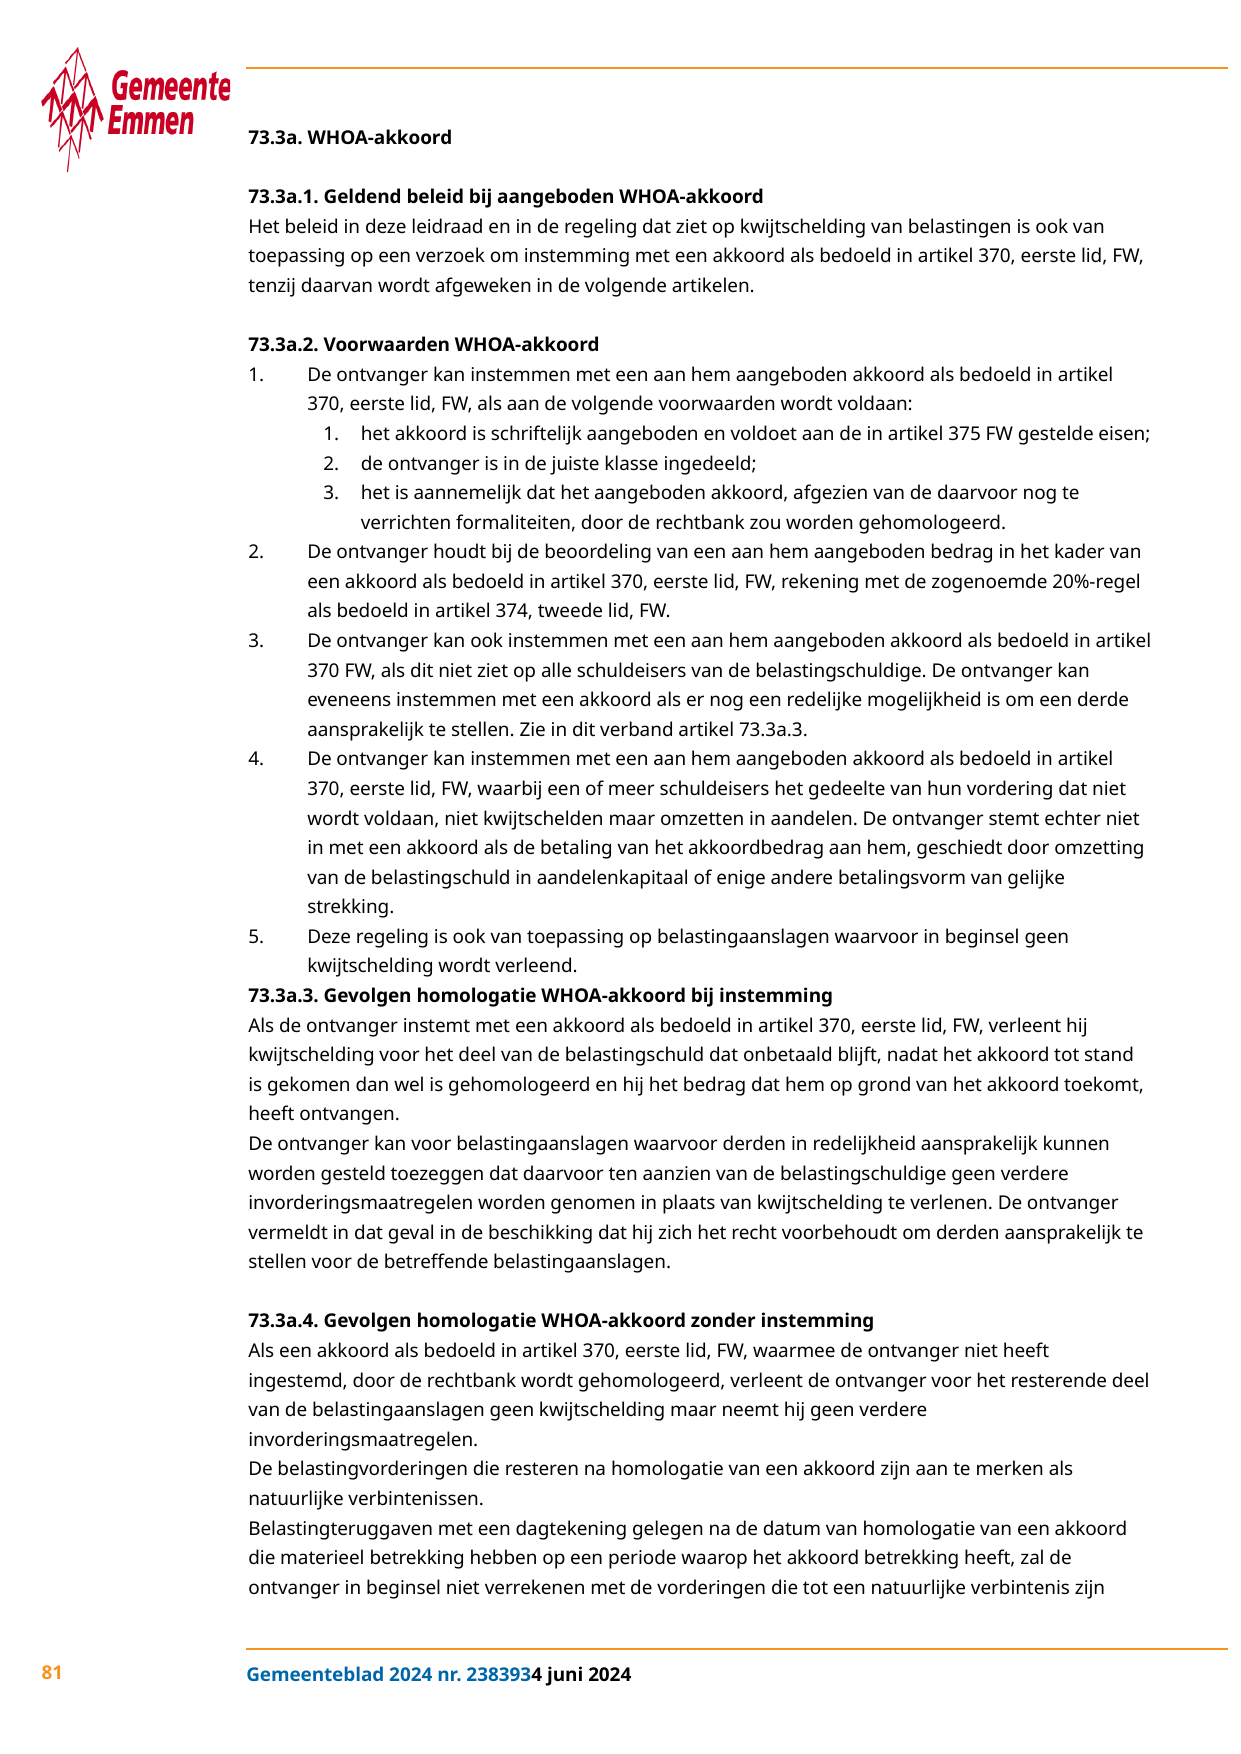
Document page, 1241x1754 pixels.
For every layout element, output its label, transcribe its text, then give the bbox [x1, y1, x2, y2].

text 73.3a.4. Gevolgen homologatie WHOA-akkoord zonder instemming [248, 1308, 1152, 1333]
list de ontvanger is in de juiste klasse ingedeeld; [323, 450, 1152, 476]
list De ontvanger kan instemmen met een aan hem aangeboden akkoord als bedoeld in artikel 370, eerste lid, FW, als aan de volgende voorwaarden wordt voldaan: [248, 361, 1152, 416]
text De belastingvorderingen die resteren na homologatie van een akkoord zijn aan te merken als natuurlijke verbintenissen. [248, 1456, 1152, 1511]
text 73.3a. WHOA-akkoord [248, 124, 1152, 150]
text 73.3a.1. Geldend beleid bij aangeboden WHOA-akkoord [248, 183, 1152, 209]
list het is aannemelijk dat het aangeboden akkoord, afgezien van de daarvoor nog te verrichten formaliteiten, door de rechtbank zou worden gehomologeerd. [323, 479, 1152, 535]
text 73.3a.2. Voorwaarden WHOA-akkoord [248, 331, 1152, 357]
list het akkoord is schriftelijk aangeboden en voldoet aan de in artikel 375 FW gestelde eisen; [323, 420, 1152, 446]
text Als een akkoord als bedoeld in artikel 370, eerste lid, FW, waarmee de ontvanger niet heeft ingestemd, door de rechtbank wordt gehomologeerd, verleent de ontvanger voor het resterende deel van de belastingaanslagen geen kwijtschelding maar neemt hij geen verdere invorderingsmaatregelen. [248, 1337, 1152, 1452]
list Deze regeling is ook van toepassing op belastingaanslagen waarvoor in beginsel geen kwijtschelding wordt verleend. [248, 923, 1152, 978]
text De ontvanger kan voor belastingaanslagen waarvoor derden in redelijkheid aansprakelijk kunnen worden gesteld toezeggen dat daarvoor ten aanzien van de belastingschuldige geen verdere invorderingsmaatregelen worden genomen in plaats van kwijtschelding te verlenen. De ontvanger vermeldt in dat geval in de beschikking dat hij zich het recht voorbehoudt om derden aansprakelijk te stellen voor de betreffende belastingaanslagen. [248, 1130, 1152, 1274]
picture [41, 47, 231, 172]
list De ontvanger kan ook instemmen met een aan hem aangeboden akkoord als bedoeld in artikel 370 FW, als dit niet ziet op alle schuldeisers van de belastingschuldige. De ontvanger kan eveneens instemmen met een akkoord als er nog een redelijke mogelijkheid is om een derde aansprakelijk te stellen. Zie in dit verband artikel 73.3a.3. [248, 627, 1152, 742]
text 73.3a.3. Gevolgen homologatie WHOA-akkoord bij instemming [248, 982, 1152, 1008]
text Het beleid in deze leidraad en in de regeling dat ziet op kwijtschelding van belastingen is ook van toepassing op een verzoek om instemming met een akkoord als bedoeld in artikel 370, eerste lid, FW, tenzij daarvan wordt afgeweken in de volgende artikelen. [248, 213, 1152, 298]
text Als de ontvanger instemt met een akkoord als bedoeld in artikel 370, eerste lid, FW, verleent hij kwijtschelding voor het deel van de belastingschuld dat onbetaald blijft, nadat het akkoord tot stand is gekomen dan wel is gehomologeerd en hij het bedrag dat hem op grond van het akkoord toekomt, heeft ontvangen. [248, 1012, 1152, 1126]
text Belastingteruggaven met een dagtekening gelegen na de datum van homologatie van een akkoord die materieel betrekking hebben op een periode waarop het akkoord betrekking heeft, zal de ontvanger in beginsel niet verrekenen met de vorderingen die tot een natuurlijke verbintenis zijn [248, 1515, 1152, 1600]
list De ontvanger houdt bij de beoordeling van een aan hem aangeboden bedrag in het kader van een akkoord als bedoeld in artikel 370, eerste lid, FW, rekening met de zogenoemde 20%-regel als bedoeld in artikel 374, tweede lid, FW. [248, 538, 1152, 623]
list De ontvanger kan instemmen met een aan hem aangeboden akkoord als bedoeld in artikel 370, eerste lid, FW, waarbij een of meer schuldeisers het gedeelte van hun vordering dat niet wordt voldaan, niet kwijtschelden maar omzetten in aandelen. De ontvanger stemt echter niet in met een akkoord als de betaling van het akkoordbedrag aan hem, geschiedt door omzetting van de belastingschuld in aandelenkapitaal of enige andere betalingsvorm van gelijke strekking. [248, 746, 1152, 919]
